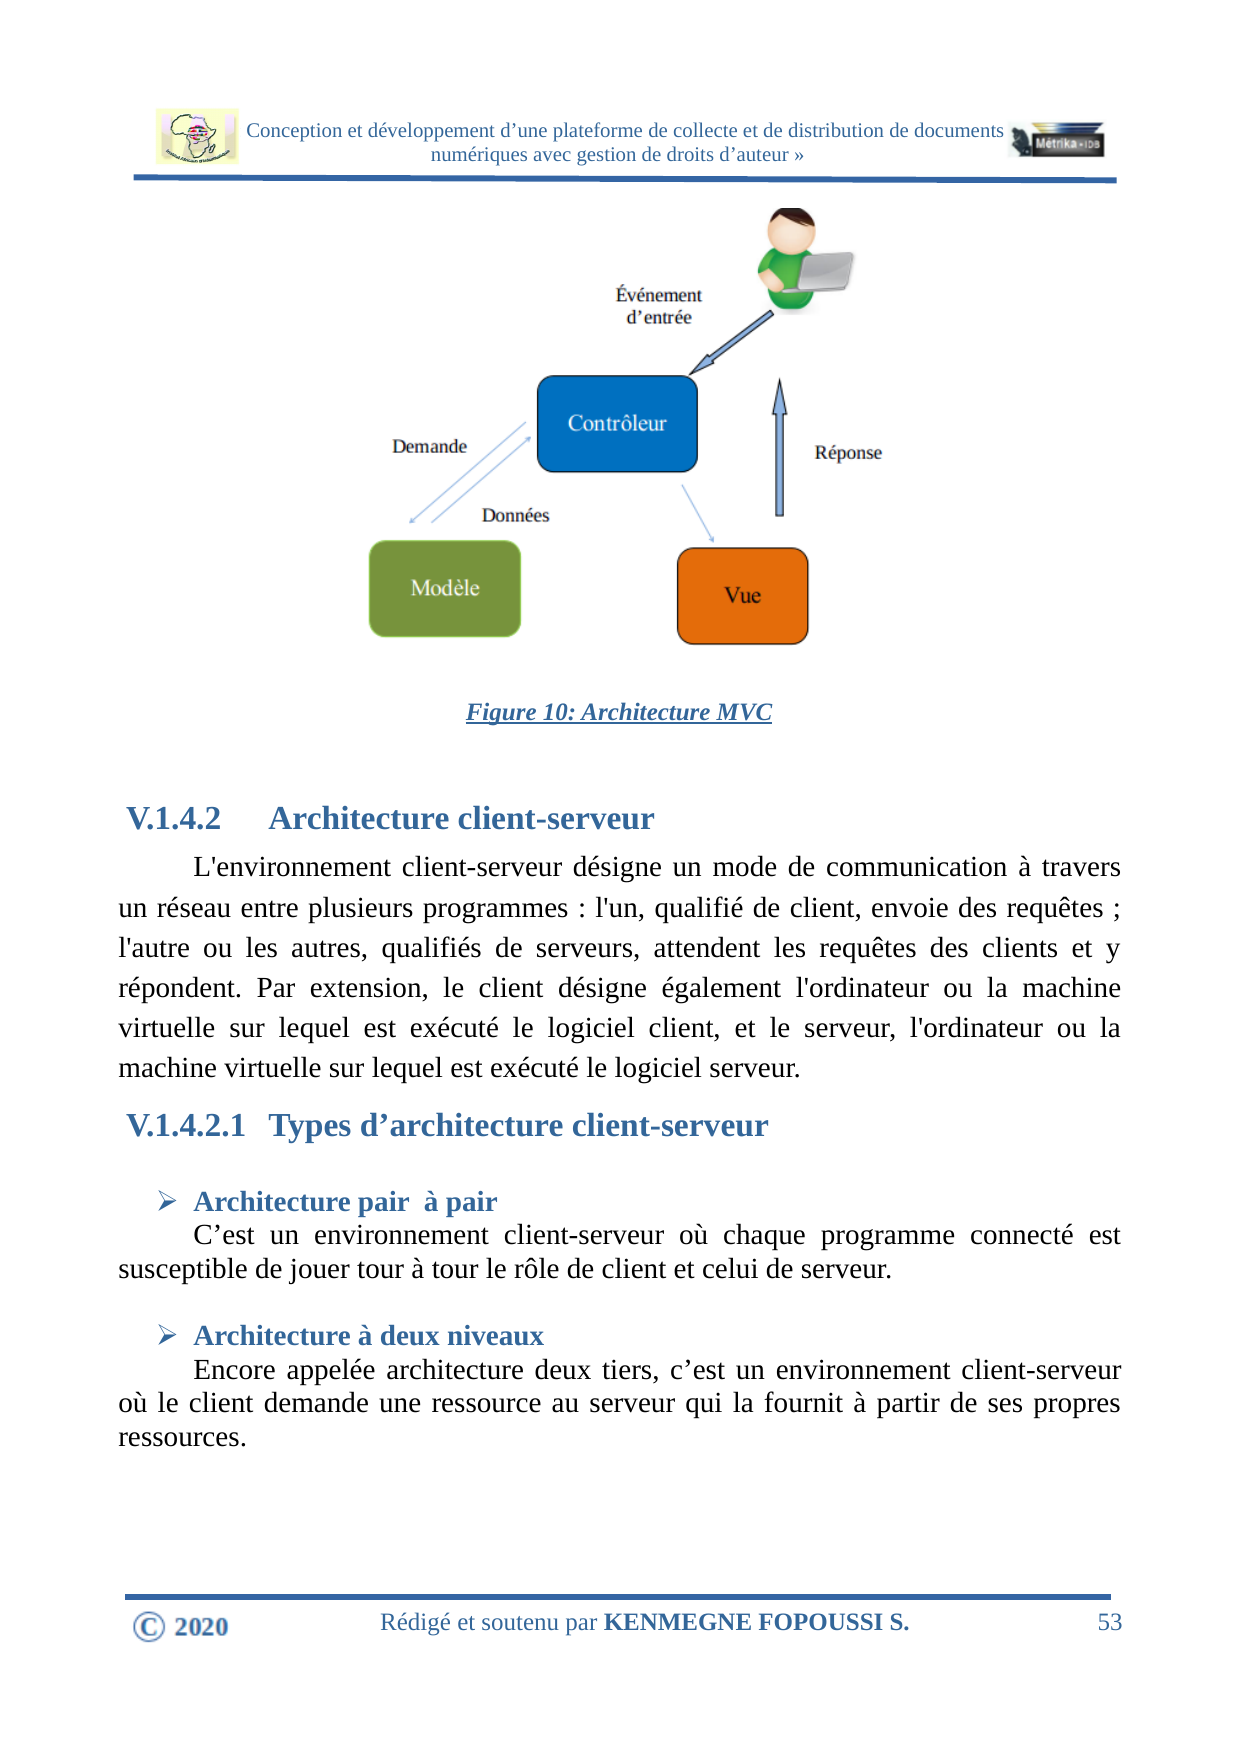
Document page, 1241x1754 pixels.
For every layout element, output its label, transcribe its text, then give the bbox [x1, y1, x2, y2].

picture [126, 1604, 231, 1647]
picture [348, 208, 892, 657]
text Encore appelée architecture deux tiers, c’est un environnement client-serveur où le client demande une ressource au serveur qui la fournit à partir de ses propres ressources. [118, 1352, 1122, 1452]
text Figure 10: Architecture MVC [348, 697, 892, 726]
subtitle Architecture client-serveur [118, 798, 1122, 837]
picture [1003, 116, 1109, 160]
text L'environnement client-serveur désigne un mode de communication à travers un réseau entre plusieurs programmes : l'un, qualifié de client, envoie des requêtes ; l'autre ou les autres, qualifiés de serveurs, attendent les requêtes des clients et y répondent. Par extension, le client désigne également l'ordinateur ou la machine virtuelle sur lequel est exécuté le logiciel client, et le serveur, l'ordinateur ou la machine virtuelle sur lequel est exécuté le logiciel serveur. [118, 849, 1122, 1084]
subtitle Types d’architecture client-serveur [118, 1105, 1122, 1144]
list Architecture à deux niveaux [156, 1318, 1122, 1352]
picture [154, 107, 241, 166]
text C’est un environnement client-serveur où chaque programme connecté est susceptible de jouer tour à tour le rôle de client et celui de serveur. [118, 1217, 1122, 1284]
list Architecture pair à pair [156, 1184, 1122, 1217]
